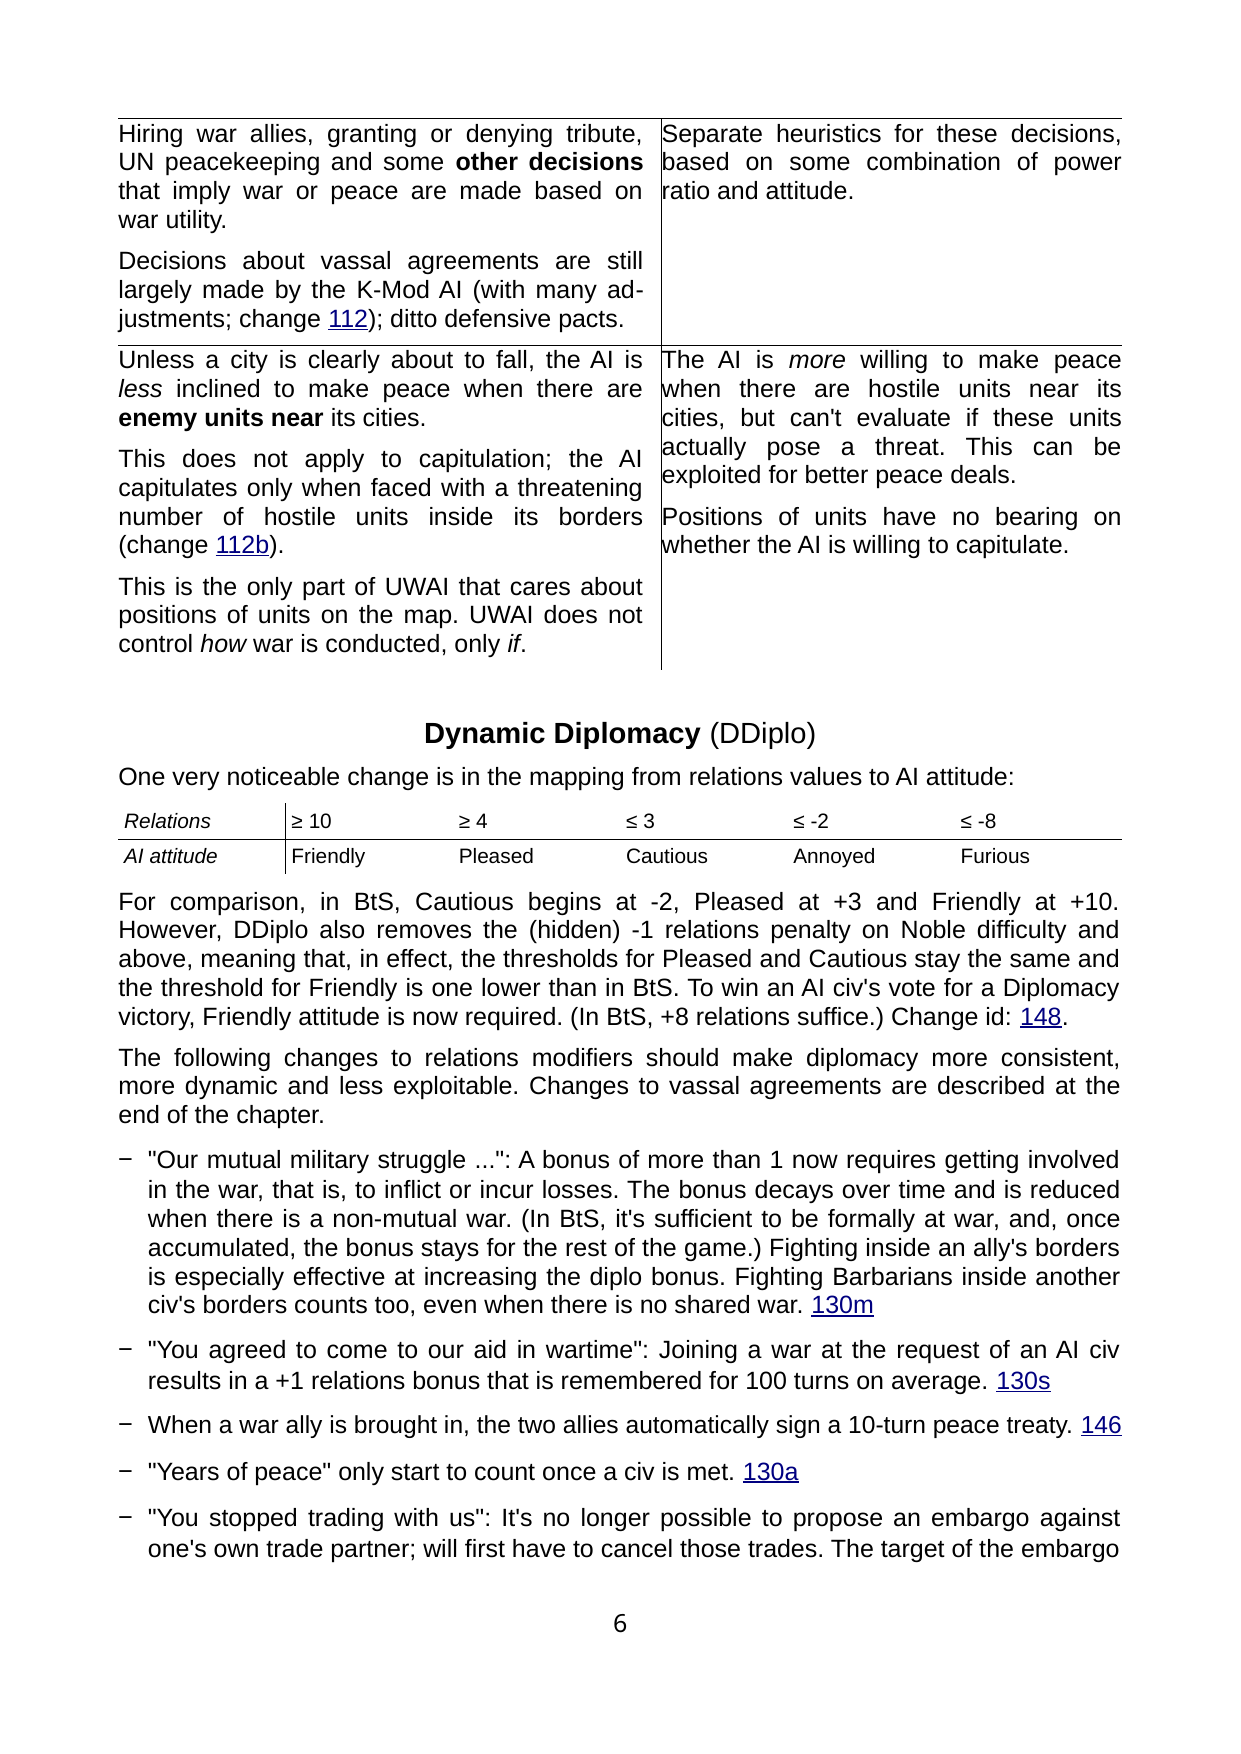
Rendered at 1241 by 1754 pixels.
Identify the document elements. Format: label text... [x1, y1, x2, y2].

text For comparison, in BtS, Cautious begins at -2, Pleased at +3 and Friendly at +10. However, DDiplo also removes the (hidden) -1 relations penalty on Noble difficulty and above, meaning that, in effect, the thresholds for Pleased and Cautious stay the same and the threshold for Friendly is one lower than in BtS. To win an AI civ's vote for a Diplomacy victory, Friendly attitude is now required. (In BtS, +8 relations suffice.) Change id: 148. [118, 886, 1122, 1030]
table_header Relations [118, 803, 285, 838]
text The following changes to relations modifiers should make diplomacy more consistent, more dynamic and less exploitable. Changes to vassal agreements are described at the end of the chapter. [118, 1043, 1122, 1129]
list "Years of peace" only start to count once a civ is met. 130a [118, 1453, 1122, 1487]
table_cell Unless a city is clearly about to fall, the AI is less inclined to make peace when there are enemy units near its cities. This does not apply to capitulation; the AI capitulates only when faced with a threatening number of hostile units inside its borders (change 112b). This is the only part of UWAI that cares about positions of units on the map. UWAI does not control how war is conducted, only if. [118, 346, 661, 670]
list "You agreed to come to our aid in wartime": Joining a war at the request of an AI civ results in a +1 relations bonus that is remembered for 100 turns on average. 130s [118, 1332, 1122, 1394]
table_header ≥ 10 [286, 803, 453, 838]
table_cell Cautious [620, 840, 787, 874]
list When a war ally is brought in, the two allies automatically sign a 10-turn peace treaty. 146 [118, 1407, 1122, 1441]
table_cell Separate heuristics for these decisions, based on some combination of power ratio and attitude. [662, 119, 1122, 345]
table_cell Furious [955, 840, 1122, 874]
table_cell AI attitude [118, 840, 285, 874]
subtitle Dynamic Diplomacy (DDiplo) [118, 716, 1122, 749]
table_header ≥ 4 [453, 803, 620, 838]
table_header ≤ -8 [955, 803, 1122, 838]
table_cell Pleased [453, 840, 620, 874]
table_header ≤ 3 [620, 803, 787, 838]
table_header ≤ -2 [787, 803, 954, 838]
table_cell Hiring war allies, granting or denying tribute, UN peacekeeping and some other decisions that imply war or peace are made based on war utility. Decisions about vassal agreements are still largely made by the K-Mod AI (with many ad­justments; change 112); ditto defensive pacts. [118, 119, 661, 345]
list "You stopped trading with us": It's no longer possible to propose an embargo against one's own trade partner; will first have to cancel those trades. The target of the embargo [118, 1500, 1122, 1562]
list "Our mutual military struggle ...": A bonus of more than 1 now requires getting involved in the war, that is, to inflict or incur losses. The bonus decays over time and is reduced when there is a non-mutual war. (In BtS, it's sufficient to be formally at war, and, once accumulated, the bonus stays for the rest of the game.) Fighting inside an ally's borders is especially effective at increasing the diplo bonus. Fighting Barbarians inside another civ's borders counts too, even when there is no shared war. 130m [118, 1141, 1122, 1319]
text One very noticeable change is in the mapping from relations values to AI attitude: [118, 762, 1122, 791]
table_cell The AI is more willing to make peace when there are hostile units near its cities, but can't evaluate if these units actually pose a threat. This can be exploited for better peace deals. Positions of units have no bearing on whether the AI is willing to capitulate. [662, 346, 1122, 670]
table_cell Friendly [286, 840, 453, 874]
table_cell Annoyed [787, 840, 954, 874]
